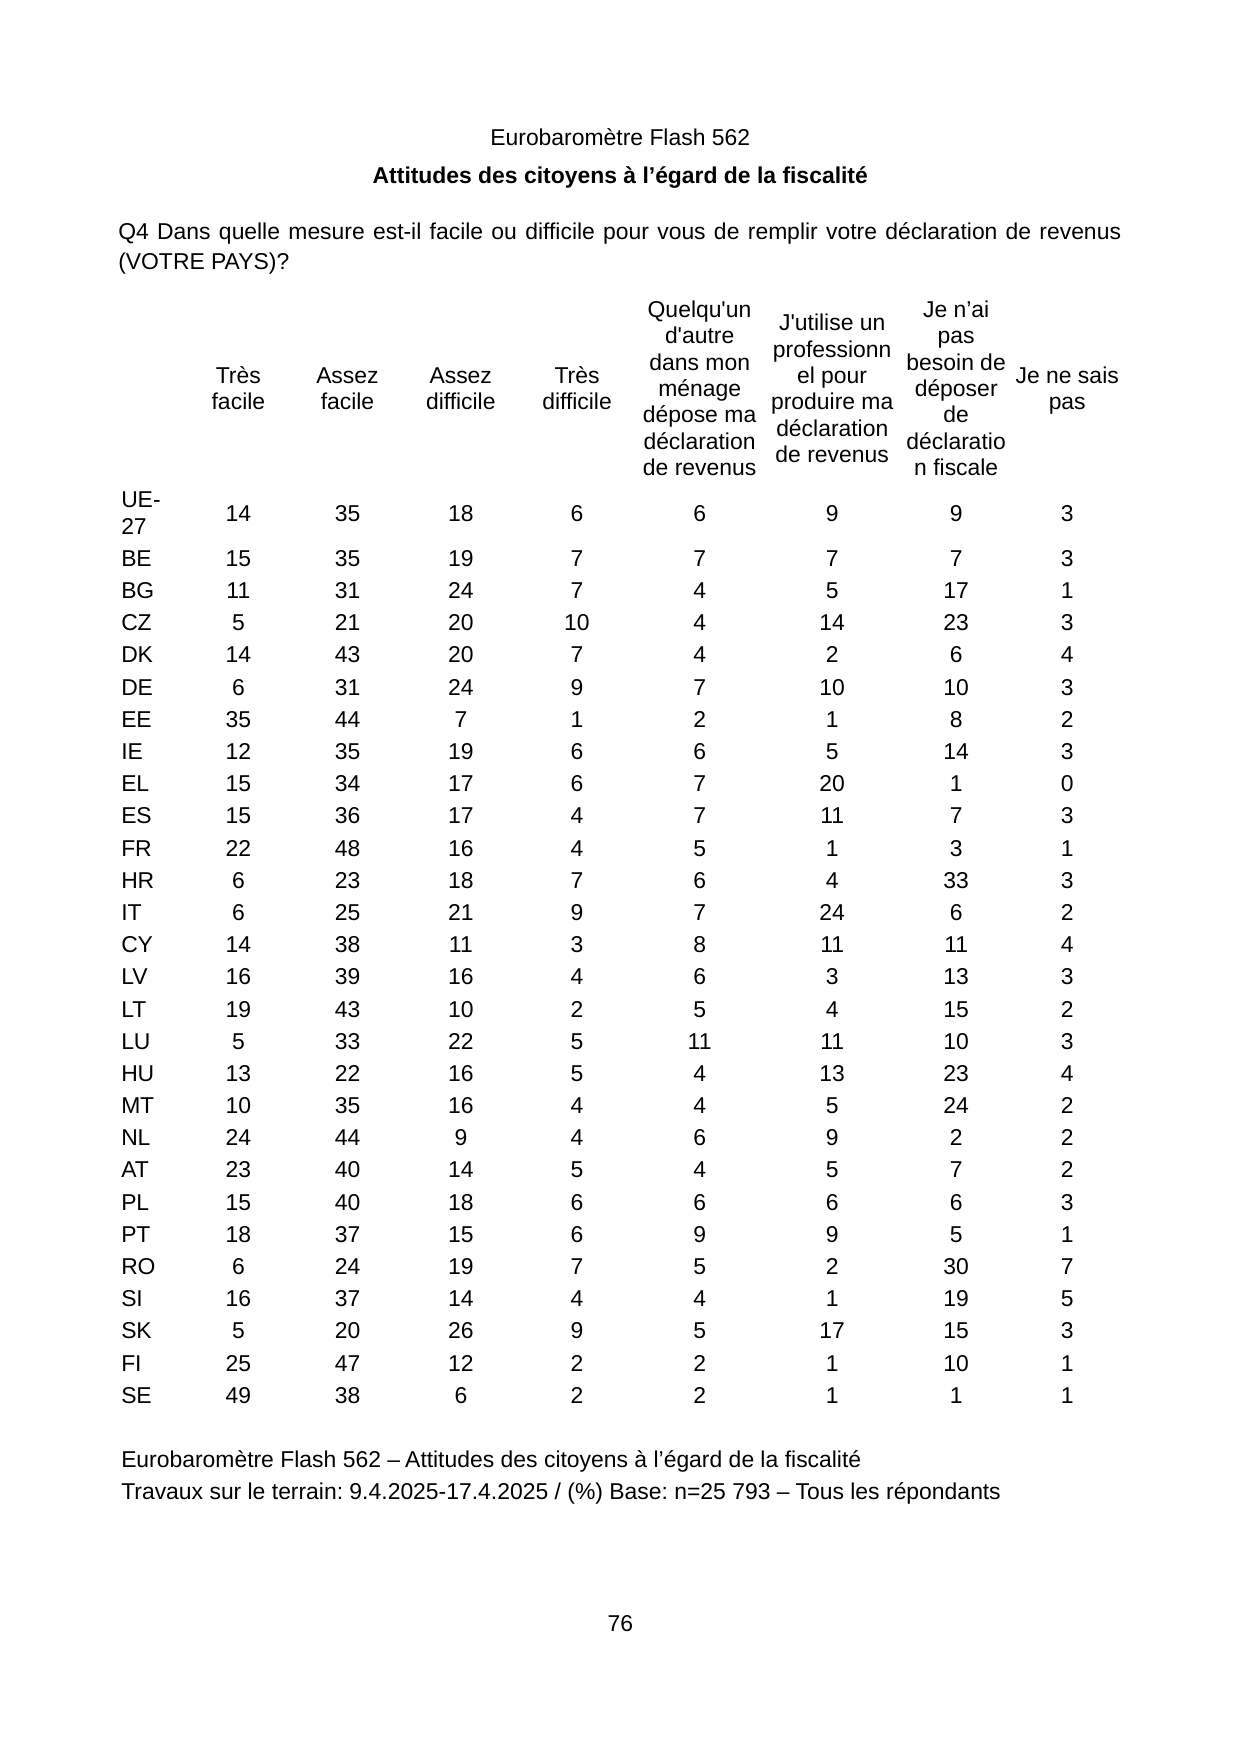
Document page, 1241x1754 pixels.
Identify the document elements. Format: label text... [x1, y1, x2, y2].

table_cell 36 [292, 800, 402, 832]
table_cell FR [118, 832, 184, 864]
table_cell 24 [403, 574, 519, 606]
table_cell 2 [764, 639, 900, 671]
table_cell 30 [900, 1250, 1012, 1282]
table_cell [403, 1411, 519, 1443]
table_cell 14 [184, 484, 292, 542]
table_header Je n’ai pas besoin de déposer de déclaration fiscale [900, 293, 1012, 483]
table_cell PL [118, 1186, 184, 1218]
table_cell 9 [764, 484, 900, 542]
table_cell 24 [292, 1250, 402, 1282]
table_cell 34 [292, 767, 402, 799]
table_cell 4 [635, 574, 764, 606]
table_cell 5 [184, 1315, 292, 1347]
table_cell 14 [764, 606, 900, 638]
table_cell 7 [519, 639, 635, 671]
table_cell 18 [403, 1186, 519, 1218]
table_cell 5 [184, 606, 292, 638]
table_cell 4 [635, 1057, 764, 1089]
table_cell 2 [1012, 1121, 1122, 1153]
table_cell 6 [519, 767, 635, 799]
table_cell 14 [403, 1154, 519, 1186]
table_cell 6 [519, 1186, 635, 1218]
table_cell 0 [1012, 767, 1122, 799]
table_cell 10 [184, 1089, 292, 1121]
table_header Assez difficile [403, 293, 519, 483]
table_cell 8 [635, 928, 764, 960]
table_cell [900, 1411, 1012, 1443]
table_cell CY [118, 928, 184, 960]
table_cell 10 [403, 993, 519, 1025]
table_cell 15 [184, 767, 292, 799]
table_cell 6 [635, 960, 764, 993]
table_cell 2 [1012, 1089, 1122, 1121]
table_cell 1 [764, 703, 900, 735]
table_cell 2 [1012, 703, 1122, 735]
table_cell 44 [292, 703, 402, 735]
table_cell 2 [635, 703, 764, 735]
table_cell 43 [292, 993, 402, 1025]
table_cell 1 [764, 832, 900, 864]
table_cell 11 [635, 1025, 764, 1057]
table_cell 1 [1012, 1379, 1122, 1411]
table_cell 26 [403, 1315, 519, 1347]
table_cell PT [118, 1218, 184, 1250]
table_cell 9 [635, 1218, 764, 1250]
table_cell 7 [1012, 1250, 1122, 1282]
table_cell 1 [519, 703, 635, 735]
table_cell 3 [1012, 542, 1122, 574]
table_cell 4 [635, 1154, 764, 1186]
table_cell 20 [292, 1315, 402, 1347]
table_cell 14 [403, 1282, 519, 1314]
table_cell 19 [403, 1250, 519, 1282]
table_cell 5 [635, 832, 764, 864]
table_cell 16 [403, 1057, 519, 1089]
table_cell 1 [1012, 574, 1122, 606]
table_cell 7 [900, 1154, 1012, 1186]
table_cell 15 [184, 1186, 292, 1218]
table_cell 6 [900, 639, 1012, 671]
table_cell 7 [635, 542, 764, 574]
table_cell 24 [403, 671, 519, 703]
table_cell 5 [635, 1250, 764, 1282]
table_cell 11 [764, 928, 900, 960]
table_cell 35 [184, 703, 292, 735]
table_cell 14 [184, 639, 292, 671]
table_cell 6 [635, 484, 764, 542]
table_cell 4 [519, 832, 635, 864]
table_cell 15 [900, 1315, 1012, 1347]
table_cell 5 [635, 1315, 764, 1347]
table_cell EE [118, 703, 184, 735]
table_cell RO [118, 1250, 184, 1282]
table_cell 5 [764, 1154, 900, 1186]
table_header Assez facile [292, 293, 402, 483]
table_cell 17 [403, 800, 519, 832]
table_cell 13 [900, 960, 1012, 993]
table_cell 10 [519, 606, 635, 638]
table_cell 22 [292, 1057, 402, 1089]
table_cell 10 [900, 1025, 1012, 1057]
table_cell 23 [184, 1154, 292, 1186]
table_cell 16 [403, 1089, 519, 1121]
table_cell 9 [519, 896, 635, 928]
table_cell 17 [900, 574, 1012, 606]
table_cell 21 [292, 606, 402, 638]
table_cell 4 [635, 1089, 764, 1121]
table_cell 7 [519, 574, 635, 606]
table_cell 39 [292, 960, 402, 993]
table_cell 20 [403, 639, 519, 671]
table_cell 1 [764, 1347, 900, 1379]
table_header J'utilise un professionnel pour produire ma déclaration de revenus [764, 293, 900, 483]
table_cell NL [118, 1121, 184, 1153]
table_cell IE [118, 735, 184, 767]
table_cell 5 [519, 1154, 635, 1186]
table_cell 19 [403, 735, 519, 767]
table_cell 4 [1012, 639, 1122, 671]
table_header [118, 293, 184, 483]
table_cell 3 [1012, 1186, 1122, 1218]
table_cell IT [118, 896, 184, 928]
table_cell 8 [900, 703, 1012, 735]
table_cell 4 [519, 1282, 635, 1314]
table_cell LV [118, 960, 184, 993]
table_cell 2 [519, 993, 635, 1025]
table_cell 43 [292, 639, 402, 671]
table_cell 6 [184, 1250, 292, 1282]
table_cell 6 [519, 484, 635, 542]
table_cell 18 [403, 864, 519, 896]
table_cell 4 [635, 639, 764, 671]
table_cell [764, 1411, 900, 1443]
table_cell 22 [184, 832, 292, 864]
table_cell 6 [764, 1186, 900, 1218]
table_cell 49 [184, 1379, 292, 1411]
table_cell 19 [403, 542, 519, 574]
table_cell 14 [900, 735, 1012, 767]
table_cell 25 [292, 896, 402, 928]
table_cell 4 [1012, 1057, 1122, 1089]
table_cell FI [118, 1347, 184, 1379]
table_cell 15 [403, 1218, 519, 1250]
table_cell 35 [292, 542, 402, 574]
table_cell 20 [764, 767, 900, 799]
table_cell 5 [635, 993, 764, 1025]
table_cell 1 [1012, 1347, 1122, 1379]
table_cell 33 [292, 1025, 402, 1057]
table_cell 13 [764, 1057, 900, 1089]
table_cell 3 [1012, 484, 1122, 542]
table_cell 7 [900, 542, 1012, 574]
table_cell 3 [1012, 1315, 1122, 1347]
table_cell LU [118, 1025, 184, 1057]
table_cell 11 [764, 1025, 900, 1057]
table_cell 19 [900, 1282, 1012, 1314]
table_cell 2 [635, 1379, 764, 1411]
table_cell 3 [1012, 735, 1122, 767]
table_cell 2 [764, 1250, 900, 1282]
table_cell 7 [764, 542, 900, 574]
table_cell 12 [403, 1347, 519, 1379]
table_cell 25 [184, 1347, 292, 1379]
table_cell 6 [519, 735, 635, 767]
table_cell 21 [403, 896, 519, 928]
table_cell HU [118, 1057, 184, 1089]
table_cell 3 [1012, 1025, 1122, 1057]
table_cell 2 [1012, 1154, 1122, 1186]
table_cell 7 [900, 800, 1012, 832]
table_cell 4 [519, 960, 635, 993]
table_cell 11 [900, 928, 1012, 960]
table_cell 9 [519, 1315, 635, 1347]
table_header Je ne sais pas [1012, 293, 1122, 483]
table_cell [118, 1411, 184, 1443]
table_cell 5 [519, 1025, 635, 1057]
table_cell 5 [764, 1089, 900, 1121]
table_header Quelqu'un d'autre dans mon ménage dépose ma déclaration de revenus [635, 293, 764, 483]
table_cell 17 [764, 1315, 900, 1347]
table_cell 9 [764, 1218, 900, 1250]
table_cell 7 [519, 542, 635, 574]
table_cell 5 [184, 1025, 292, 1057]
table_cell 13 [184, 1057, 292, 1089]
table_cell 10 [900, 671, 1012, 703]
table_cell 1 [764, 1379, 900, 1411]
table_cell [1012, 1411, 1122, 1443]
table_cell 7 [635, 896, 764, 928]
table_cell 1 [900, 1379, 1012, 1411]
table_cell 31 [292, 574, 402, 606]
table_cell 6 [184, 896, 292, 928]
table_cell BE [118, 542, 184, 574]
table_cell [184, 1411, 292, 1443]
table_cell ES [118, 800, 184, 832]
table_cell 4 [635, 1282, 764, 1314]
table_cell 16 [403, 832, 519, 864]
table_cell LT [118, 993, 184, 1025]
table_cell 44 [292, 1121, 402, 1153]
table_cell 11 [184, 574, 292, 606]
table_cell 16 [184, 960, 292, 993]
table_cell 22 [403, 1025, 519, 1057]
table_cell 4 [519, 800, 635, 832]
table_cell 5 [764, 735, 900, 767]
table_cell 24 [764, 896, 900, 928]
table_cell 6 [635, 1186, 764, 1218]
table_cell 6 [184, 864, 292, 896]
table_cell 10 [900, 1347, 1012, 1379]
table_cell 16 [403, 960, 519, 993]
table_cell 23 [900, 606, 1012, 638]
table_cell 3 [1012, 960, 1122, 993]
table_cell 7 [403, 703, 519, 735]
table_cell AT [118, 1154, 184, 1186]
table_cell 12 [184, 735, 292, 767]
table_cell 10 [764, 671, 900, 703]
table_cell SI [118, 1282, 184, 1314]
table_cell 6 [900, 1186, 1012, 1218]
table_cell 3 [1012, 800, 1122, 832]
table_header Très facile [184, 293, 292, 483]
table_cell 35 [292, 484, 402, 542]
table_cell 2 [900, 1121, 1012, 1153]
table_cell EL [118, 767, 184, 799]
table_cell 3 [764, 960, 900, 993]
table_cell 6 [635, 864, 764, 896]
table_cell 3 [1012, 671, 1122, 703]
table_cell SK [118, 1315, 184, 1347]
table_cell 3 [1012, 606, 1122, 638]
table_cell 5 [764, 574, 900, 606]
table_cell 9 [900, 484, 1012, 542]
table_cell 18 [184, 1218, 292, 1250]
table_cell 1 [1012, 1218, 1122, 1250]
table_cell 11 [403, 928, 519, 960]
table_cell 17 [403, 767, 519, 799]
table_cell SE [118, 1379, 184, 1411]
table_cell UE-27 [118, 484, 184, 542]
table_cell 6 [635, 1121, 764, 1153]
table_cell 15 [900, 993, 1012, 1025]
table_cell 4 [519, 1089, 635, 1121]
table_cell 6 [900, 896, 1012, 928]
table_cell 6 [519, 1218, 635, 1250]
table_cell 3 [900, 832, 1012, 864]
table_cell 18 [403, 484, 519, 542]
table_cell 20 [403, 606, 519, 638]
table_cell [519, 1411, 635, 1443]
table_cell 5 [1012, 1282, 1122, 1314]
table_cell DK [118, 639, 184, 671]
table_cell 24 [900, 1089, 1012, 1121]
table_cell 4 [764, 993, 900, 1025]
table_cell [292, 1411, 402, 1443]
table_cell 9 [519, 671, 635, 703]
table_cell 3 [519, 928, 635, 960]
table_cell 11 [764, 800, 900, 832]
table_cell 37 [292, 1218, 402, 1250]
table_cell 1 [1012, 832, 1122, 864]
table_cell 4 [519, 1121, 635, 1153]
table_cell 7 [635, 800, 764, 832]
table_cell 9 [764, 1121, 900, 1153]
table_cell 2 [519, 1347, 635, 1379]
text Q4 Dans quelle mesure est-il facile ou difficile pour vous de remplir votre déclaration de revenus (VOTRE PAYS)? [118, 218, 1122, 275]
table_cell MT [118, 1089, 184, 1121]
table_header Très difficile [519, 293, 635, 483]
table_cell 16 [184, 1282, 292, 1314]
table_cell 37 [292, 1282, 402, 1314]
table_cell 3 [1012, 864, 1122, 896]
table_cell 15 [184, 800, 292, 832]
table_cell 6 [184, 671, 292, 703]
table_cell HR [118, 864, 184, 896]
table_cell 7 [635, 671, 764, 703]
table_cell 40 [292, 1154, 402, 1186]
table_cell 6 [403, 1379, 519, 1411]
table_cell 2 [635, 1347, 764, 1379]
table_cell Eurobaromètre Flash 562 – Attitudes des citoyens à l’égard de la fiscalité [118, 1443, 1122, 1475]
table_cell 24 [184, 1121, 292, 1153]
table_cell 47 [292, 1347, 402, 1379]
table_cell 2 [1012, 993, 1122, 1025]
table_cell 40 [292, 1186, 402, 1218]
table_cell 7 [519, 864, 635, 896]
table_cell 4 [1012, 928, 1122, 960]
table_cell 4 [635, 606, 764, 638]
table_cell 1 [900, 767, 1012, 799]
table_cell 33 [900, 864, 1012, 896]
table_cell 6 [635, 735, 764, 767]
table_cell 35 [292, 1089, 402, 1121]
table_cell CZ [118, 606, 184, 638]
table_cell 1 [764, 1282, 900, 1314]
table_cell 9 [403, 1121, 519, 1153]
table_cell 7 [635, 767, 764, 799]
table_cell 5 [900, 1218, 1012, 1250]
table_cell 31 [292, 671, 402, 703]
table_cell DE [118, 671, 184, 703]
table_cell Travaux sur le terrain: 9.4.2025-17.4.2025 / (%) Base: n=25 793 – Tous les répondants [118, 1475, 1122, 1508]
table_cell 19 [184, 993, 292, 1025]
table_cell [635, 1411, 764, 1443]
table_cell 5 [519, 1057, 635, 1089]
table_cell 14 [184, 928, 292, 960]
table_cell 2 [1012, 896, 1122, 928]
table_cell 38 [292, 928, 402, 960]
table_cell BG [118, 574, 184, 606]
table_cell 35 [292, 735, 402, 767]
table_cell 4 [764, 864, 900, 896]
table_cell 23 [292, 864, 402, 896]
table_cell 2 [519, 1379, 635, 1411]
table_cell 15 [184, 542, 292, 574]
table_cell 38 [292, 1379, 402, 1411]
table_cell 23 [900, 1057, 1012, 1089]
table_cell 7 [519, 1250, 635, 1282]
table_cell 48 [292, 832, 402, 864]
